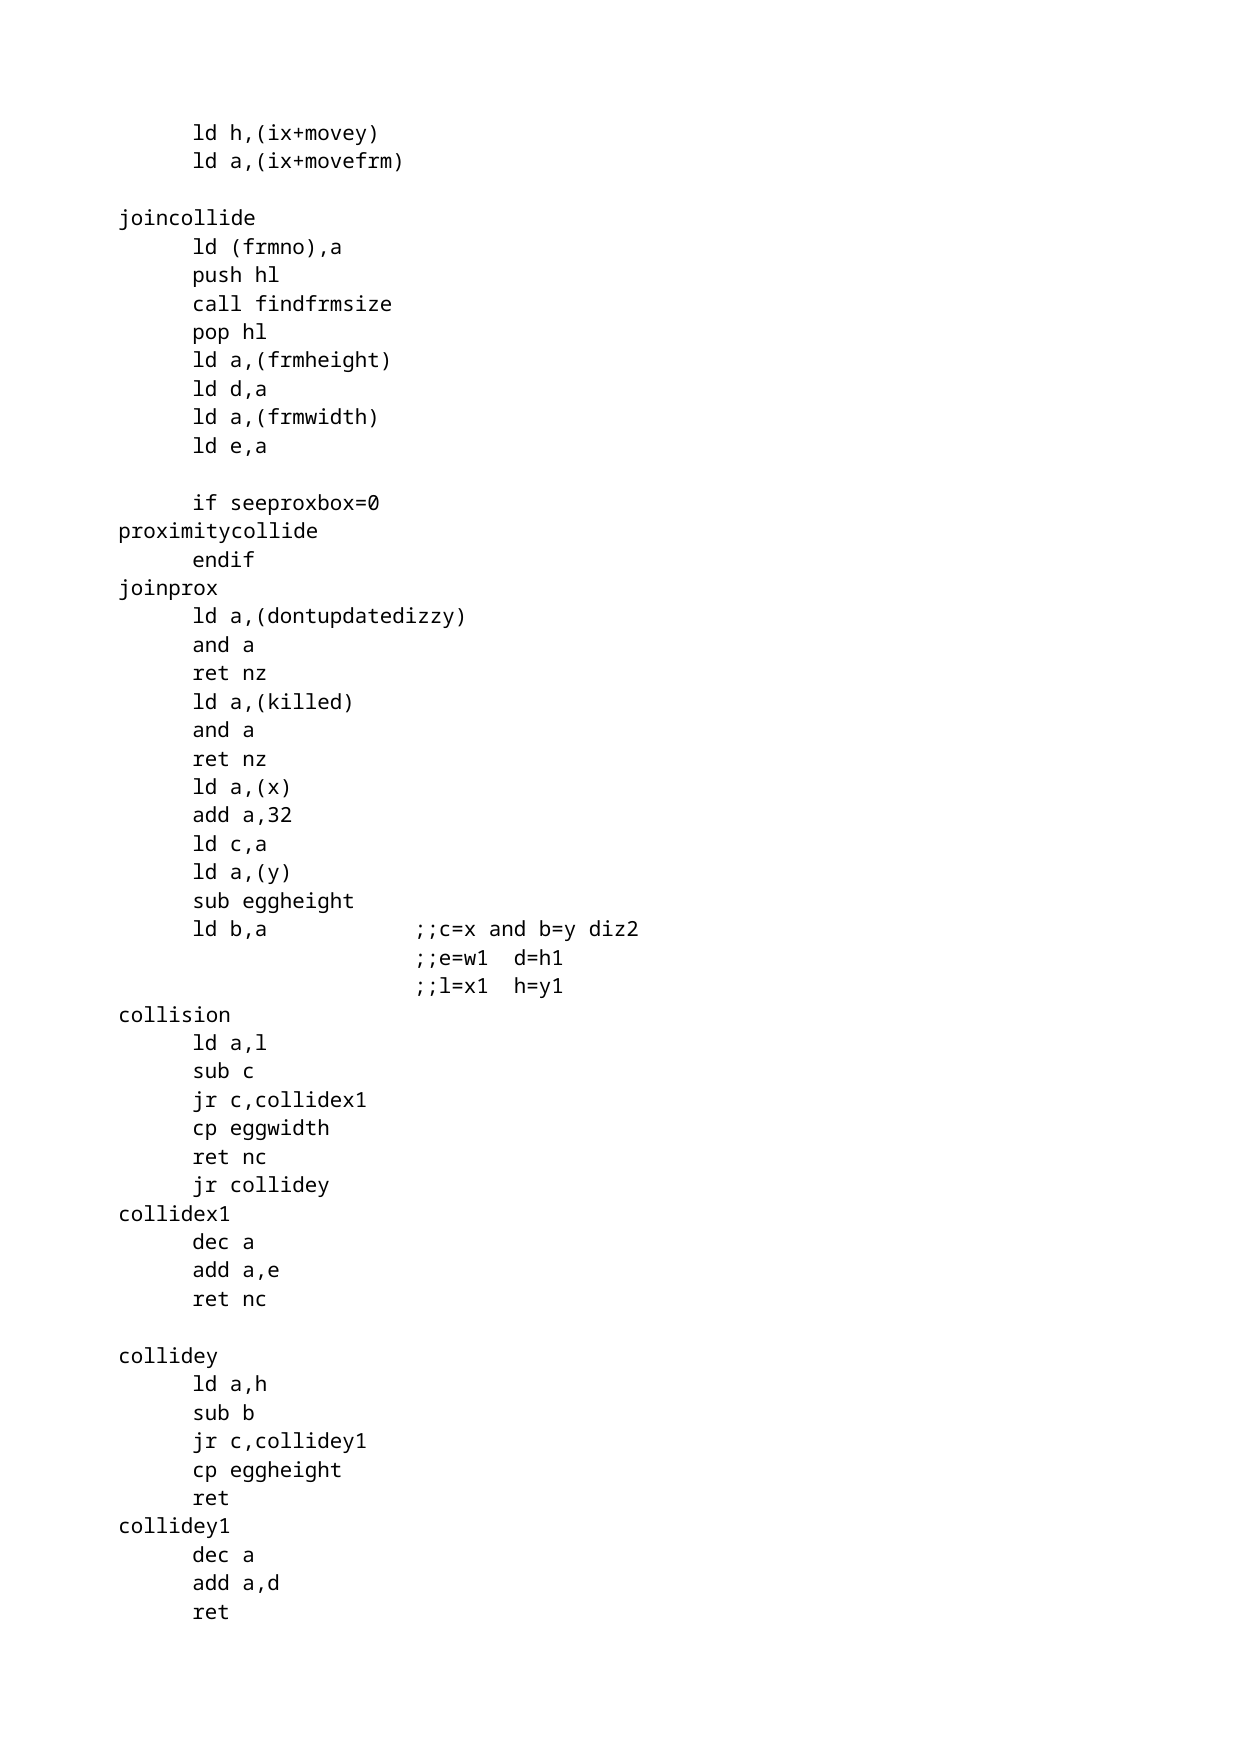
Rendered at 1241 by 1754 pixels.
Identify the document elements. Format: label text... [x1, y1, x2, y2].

text add a,32 [118, 801, 1122, 829]
text ld (frmno),a [118, 232, 1122, 260]
text endif [118, 545, 1122, 573]
text cp eggheight [118, 1455, 1122, 1483]
text dec a [118, 1540, 1122, 1568]
text ld a,(y) [118, 857, 1122, 886]
text sub c [118, 1057, 1122, 1085]
text collision [118, 1000, 1122, 1028]
text ld a,(ix+movefrm) [118, 147, 1122, 175]
text jr c,collidex1 [118, 1085, 1122, 1113]
text ld a,(frmwidth) [118, 402, 1122, 431]
text ;;l=x1 h=y1 [118, 971, 1122, 1000]
text ld a,h [118, 1369, 1122, 1398]
text dec a [118, 1227, 1122, 1256]
text and a [118, 630, 1122, 658]
text collidey1 [118, 1512, 1122, 1540]
text and a [118, 715, 1122, 744]
text joinprox [118, 573, 1122, 602]
text if seeproxbox=0 [118, 488, 1122, 516]
text jr c,collidey1 [118, 1426, 1122, 1455]
text ;;e=w1 d=h1 [118, 943, 1122, 971]
text ld d,a [118, 374, 1122, 402]
text pop hl [118, 317, 1122, 346]
text ld a,(x) [118, 772, 1122, 801]
text collidey [118, 1341, 1122, 1369]
text collidex1 [118, 1199, 1122, 1227]
text proximitycollide [118, 516, 1122, 545]
text ld h,(ix+movey) [118, 118, 1122, 147]
text ret [118, 1483, 1122, 1512]
text joincollide [118, 203, 1122, 232]
text add a,d [118, 1568, 1122, 1597]
text push hl [118, 260, 1122, 289]
text ld e,a [118, 431, 1122, 459]
text ret nz [118, 744, 1122, 772]
text jr collidey [118, 1170, 1122, 1199]
text add a,e [118, 1256, 1122, 1284]
text ld c,a [118, 829, 1122, 857]
text sub eggheight [118, 886, 1122, 914]
text sub b [118, 1398, 1122, 1426]
text ld a,(killed) [118, 687, 1122, 715]
text call findfrmsize [118, 289, 1122, 317]
text ld a,(frmheight) [118, 346, 1122, 374]
text cp eggwidth [118, 1113, 1122, 1142]
text ld b,a ;;c=x and b=y diz2 [118, 914, 1122, 943]
text ret [118, 1597, 1122, 1625]
text ret nc [118, 1284, 1122, 1312]
text ld a,l [118, 1028, 1122, 1057]
text ret nc [118, 1142, 1122, 1170]
text ld a,(dontupdatedizzy) [118, 602, 1122, 630]
text ret nz [118, 658, 1122, 687]
